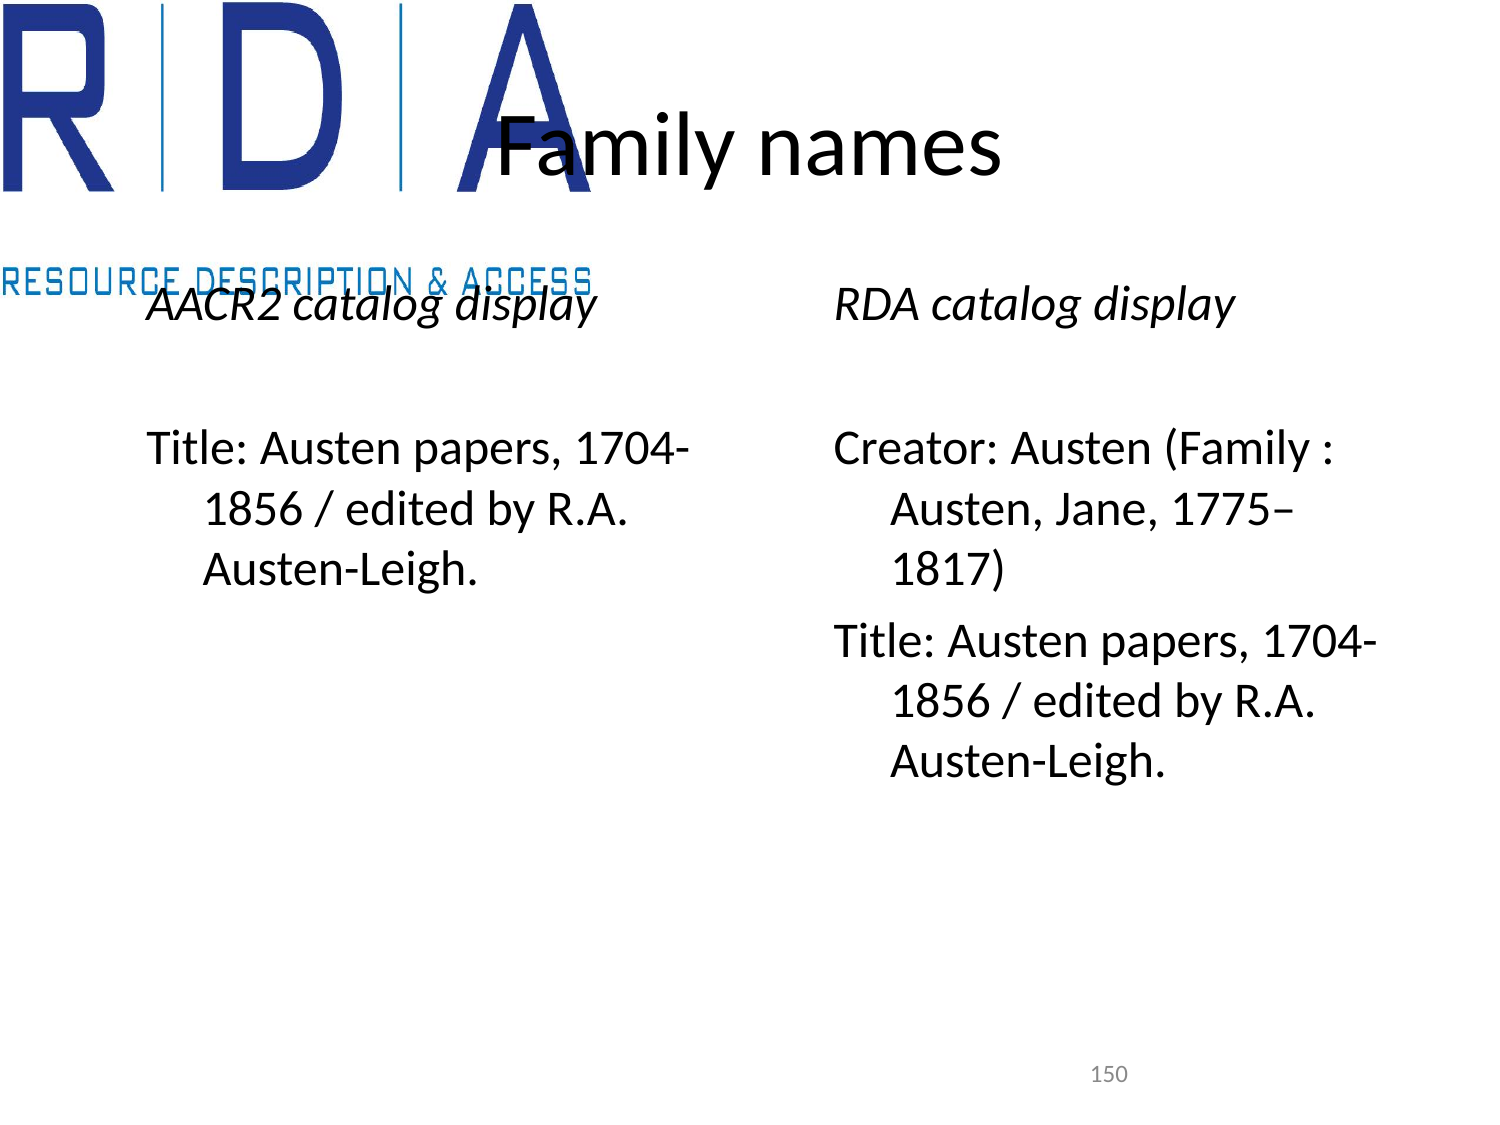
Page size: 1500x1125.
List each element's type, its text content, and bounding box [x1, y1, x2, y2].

list AACR2 catalog display Title: Austen papers, 1704-1856 / edited by R.A. Austen-Leigh. [75, 262, 738, 1005]
title Family names [75, 45, 1426, 233]
text_box 150 [1074, 1042, 1426, 1103]
list RDA catalog display Creator: Austen (Family : Austen, Jane, 1775–1817) Title: Austen papers, 1704-1856 / edited by R.A. Austen-Leigh. [762, 262, 1426, 1005]
